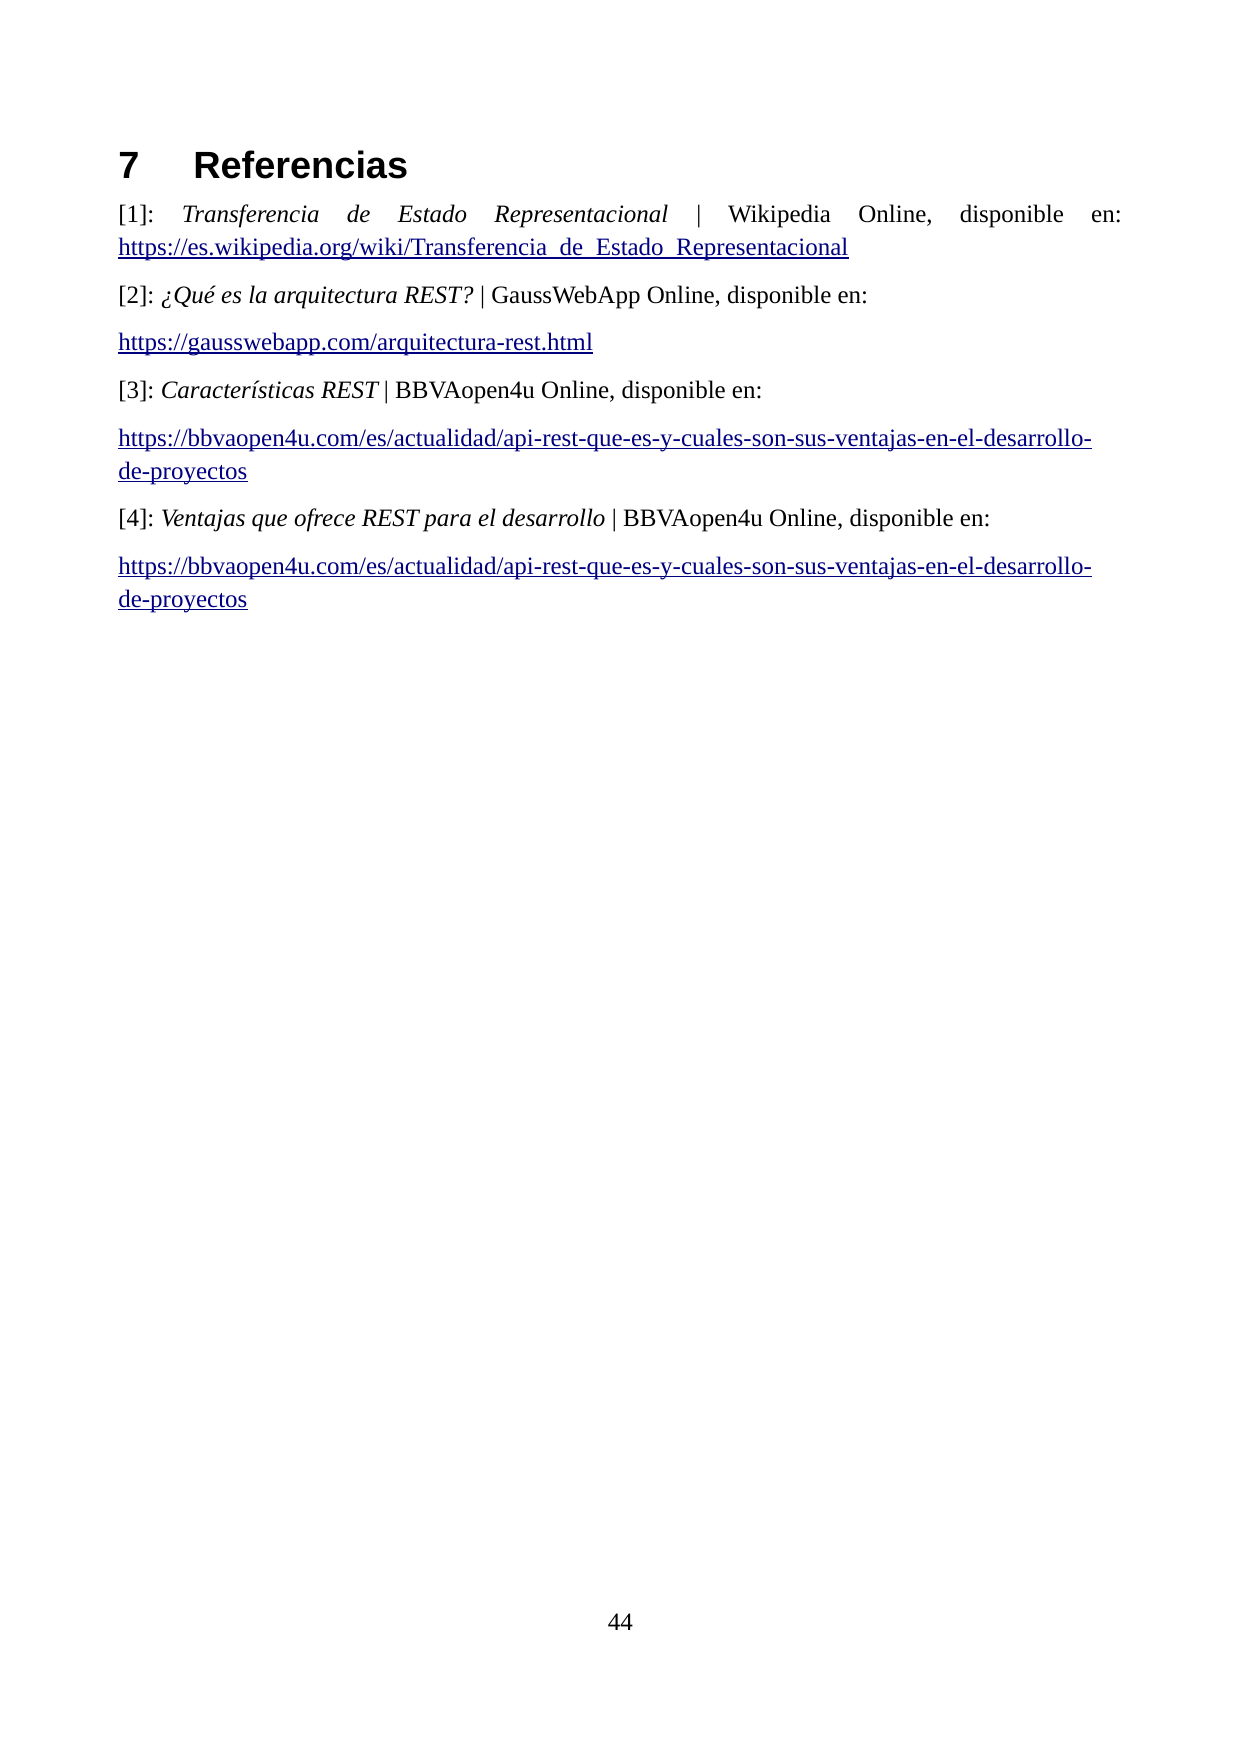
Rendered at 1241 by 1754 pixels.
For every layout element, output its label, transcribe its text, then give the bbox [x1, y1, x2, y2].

text https://gausswebapp.com/arquitectura-rest.html [118, 327, 1122, 356]
text [1]: Transferencia de Estado Representacional | Wikipedia Online, disponible en: https://es.wikipedia.org/wiki/Transferencia_de_Estado_Representacional [118, 199, 1122, 261]
text [4]: Ventajas que ofrece REST para el desarrollo | BBVAopen4u Online, disponible en: [118, 503, 1122, 532]
text https://bbvaopen4u.com/es/actualidad/api-rest-que-es-y-cuales-son-sus-ventajas-en-el-desarrollo-de-proyectos [118, 423, 1122, 484]
text [3]: Características REST | BBVAopen4u Online, disponible en: [118, 375, 1122, 404]
text https://bbvaopen4u.com/es/actualidad/api-rest-que-es-y-cuales-son-sus-ventajas-en-el-desarrollo-de-proyectos [118, 551, 1122, 613]
text [2]: ¿Qué es la arquitectura REST? | GaussWebApp Online, disponible en: [118, 280, 1122, 309]
subtitle Referencias [118, 143, 1122, 187]
